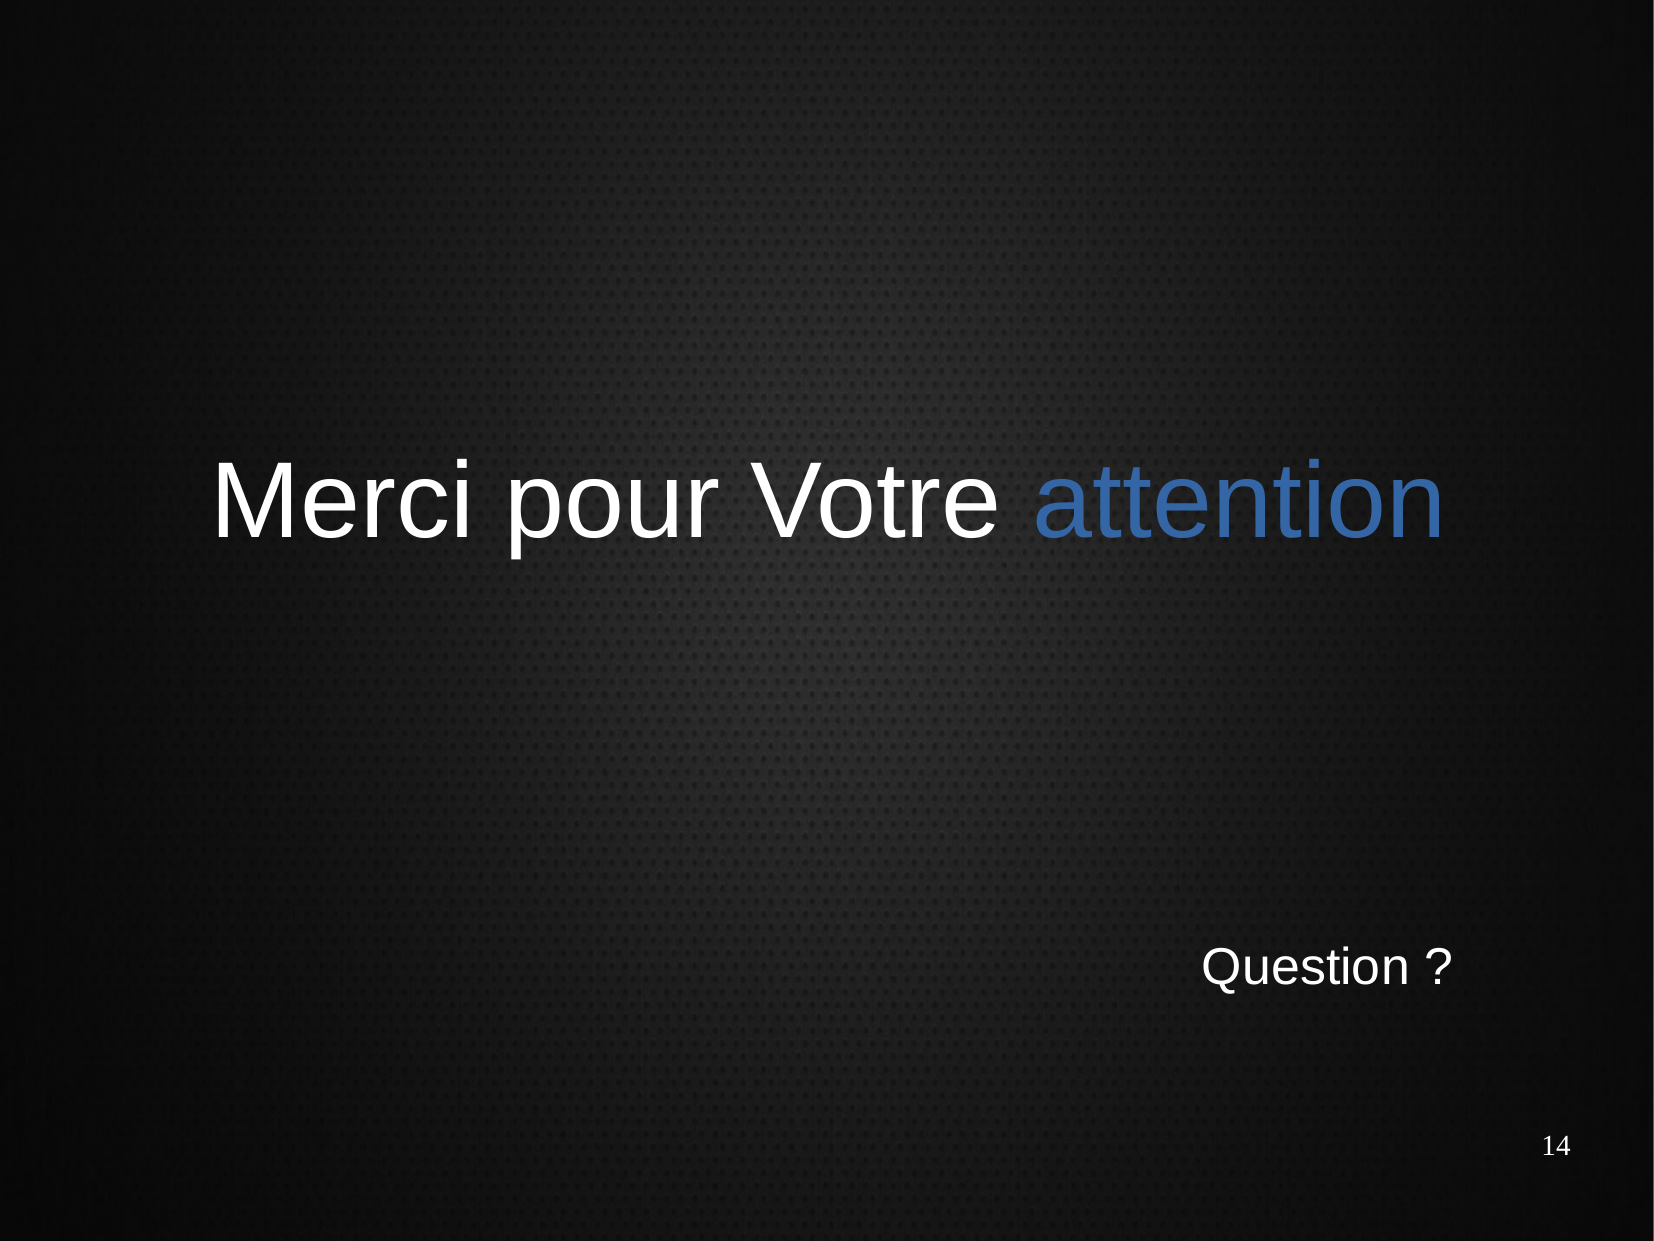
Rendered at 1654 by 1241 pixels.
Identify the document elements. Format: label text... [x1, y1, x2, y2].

picture [0, 0, 1654, 1241]
list Merci pour Votre attention Question ? [82, 290, 1571, 1010]
